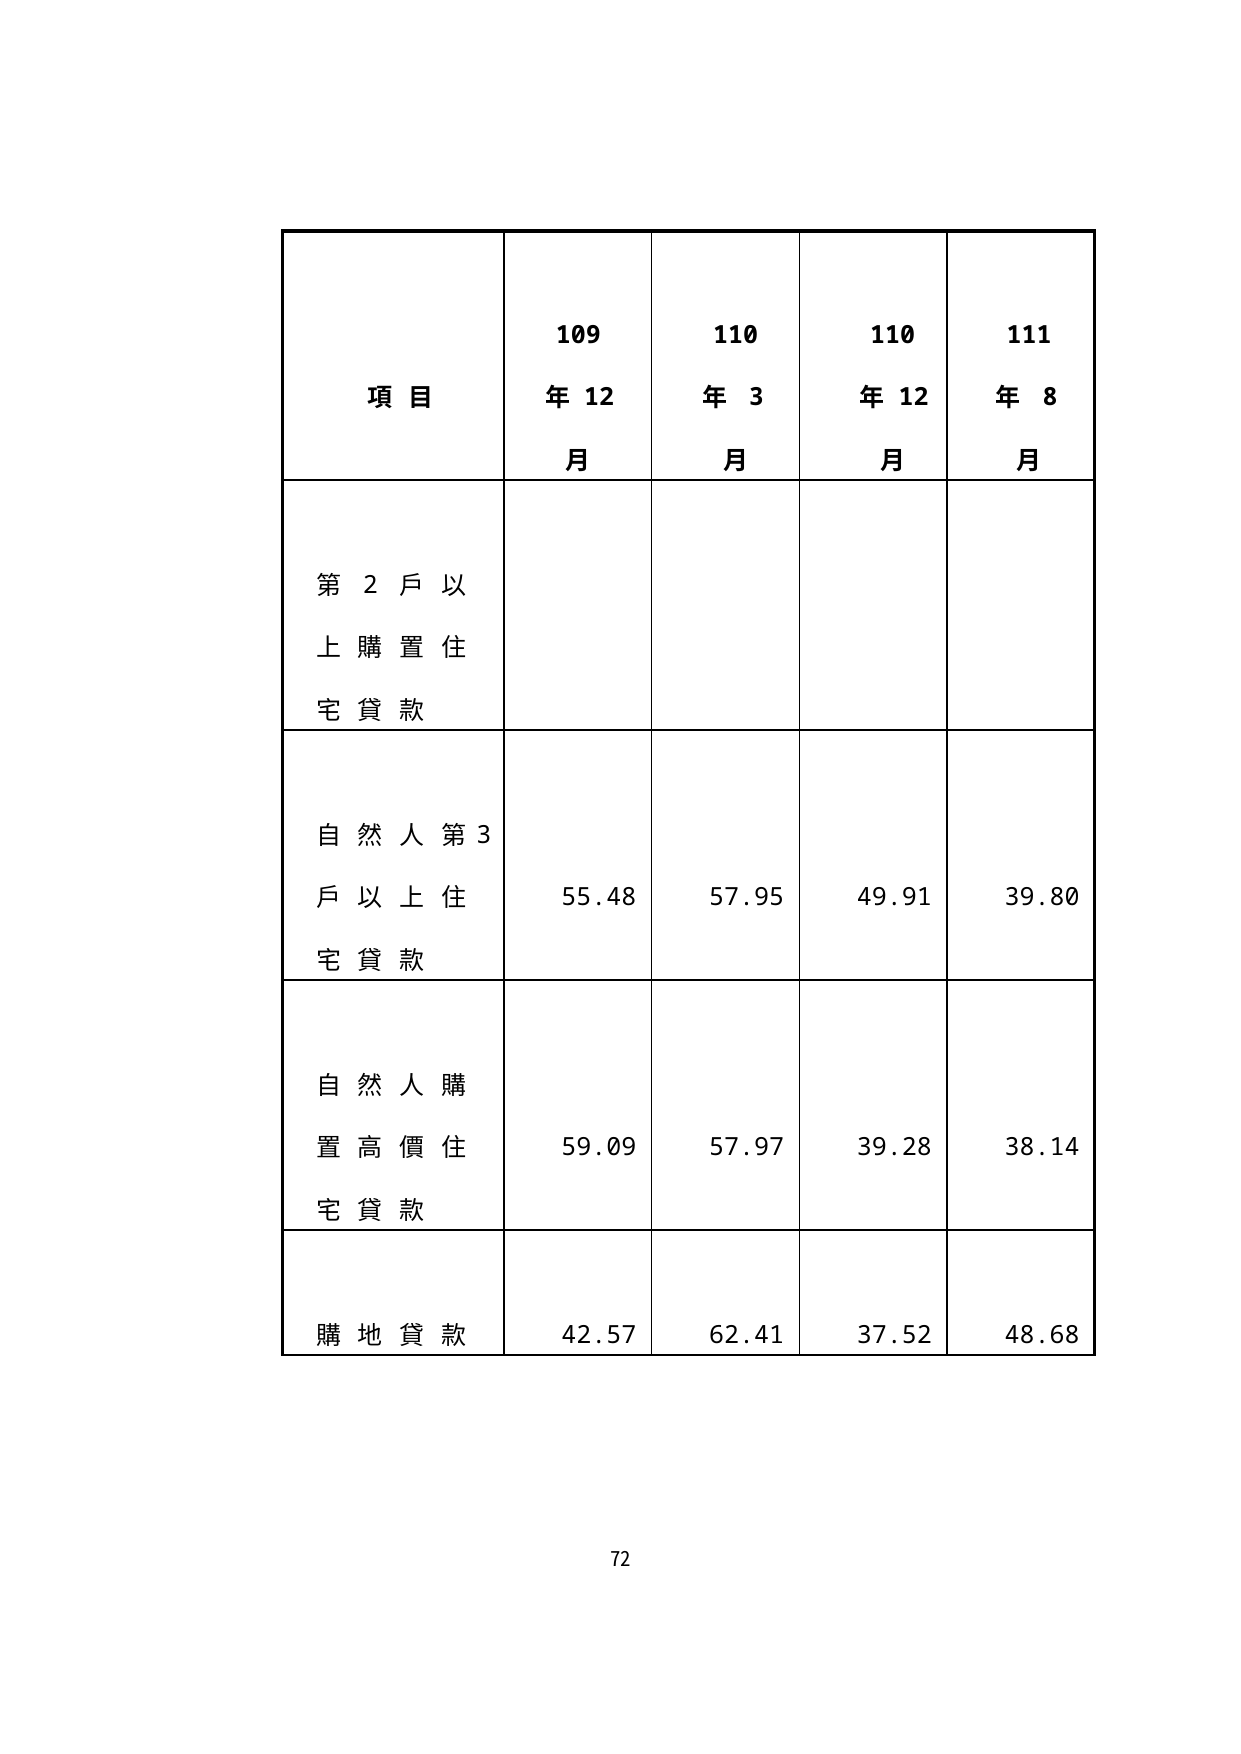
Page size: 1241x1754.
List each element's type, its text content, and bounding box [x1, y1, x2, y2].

table_cell 自然人第3戶以上住宅貸款 [284, 731, 503, 979]
table_cell 38.14 [948, 981, 1093, 1229]
table_cell 自然人購置高價住宅貸款 [284, 981, 503, 1229]
table_header 109年12月 [505, 233, 651, 479]
table_header 111年8月 [948, 233, 1093, 479]
table_cell [948, 481, 1093, 729]
table_cell 39.28 [800, 981, 946, 1229]
table_cell 購地貸款 [284, 1231, 503, 1354]
table_cell 59.09 [505, 981, 651, 1229]
table_header 110年12月 [800, 233, 946, 479]
table_cell 49.91 [800, 731, 946, 979]
table_cell 39.80 [948, 731, 1093, 979]
table_cell 57.97 [652, 981, 799, 1229]
table_cell [800, 481, 946, 729]
table_header 項目 [284, 233, 503, 479]
table_cell [505, 481, 651, 729]
table_cell 42.57 [505, 1231, 651, 1354]
table_cell 62.41 [652, 1231, 799, 1354]
table_cell 55.48 [505, 731, 651, 979]
table_header 110年3月 [652, 233, 799, 479]
table_cell 37.52 [800, 1231, 946, 1354]
table_cell [652, 481, 799, 729]
table_cell 57.95 [652, 731, 799, 979]
table_cell 第2戶以上購置住宅貸款 [284, 481, 503, 729]
table_cell 48.68 [948, 1231, 1093, 1354]
